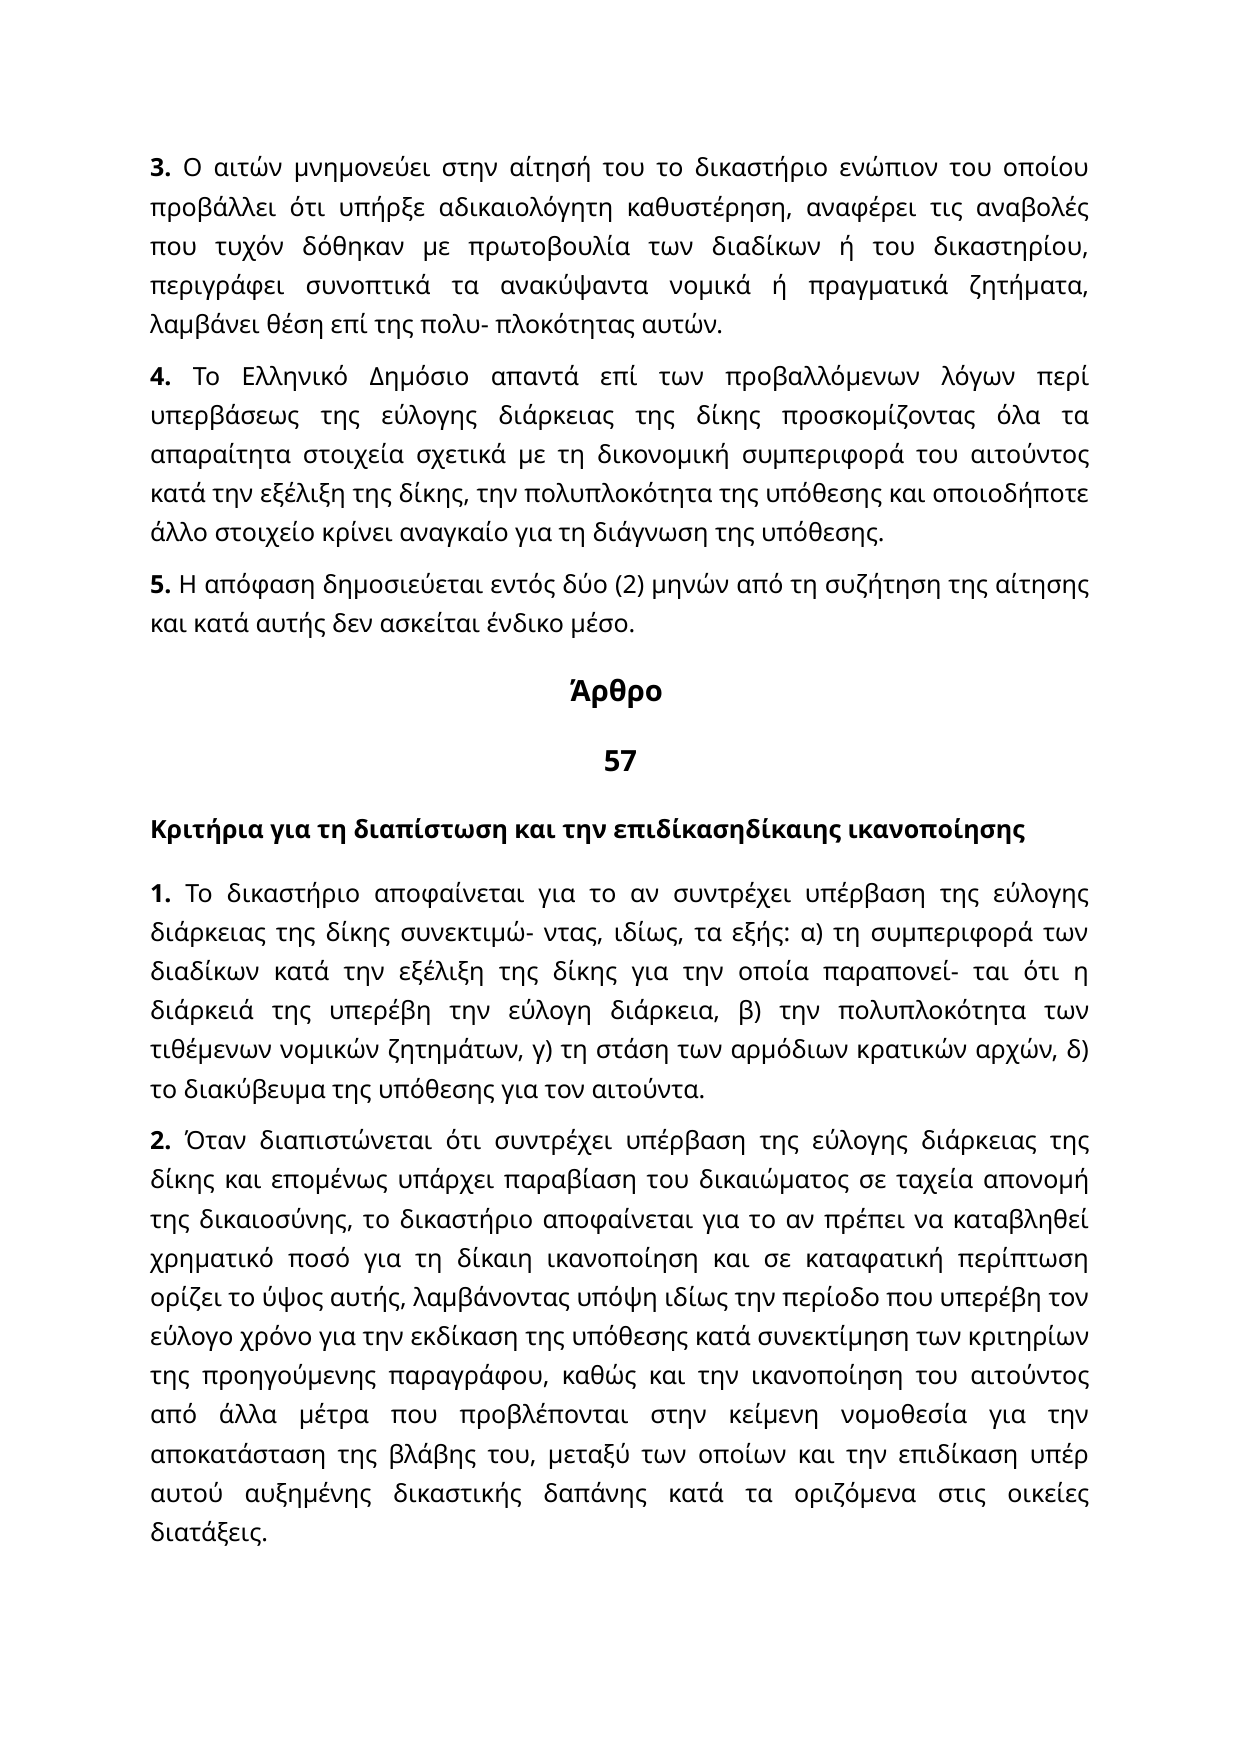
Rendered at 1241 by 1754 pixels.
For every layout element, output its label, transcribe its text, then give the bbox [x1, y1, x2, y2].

text 3. Ο αιτών μνημονεύει στην αίτησή του το δικαστήριο ενώπιον του οποίου προβάλλει ότι υπήρξε αδικαιολόγητη καθυστέρηση, αναφέρει τις αναβολές που τυχόν δόθηκαν με πρωτοβουλία των διαδίκων ή του δικαστηρίου, περιγράφει συνοπτικά τα ανακύψαντα νομικά ή πραγματικά ζητήματα, λαμβάνει θέση επί της πολυ- πλοκότητας αυτών. [150, 150, 1090, 341]
text 1. Το δικαστήριο αποφαίνεται για το αν συντρέχει υπέρβαση της εύλογης διάρκειας της δίκης συνεκτιμώ- ντας, ιδίως, τα εξής: α) τη συμπεριφορά των διαδίκων κατά την εξέλιξη της δίκης για την οποία παραπονεί- ται ότι η διάρκειά της υπερέβη την εύλογη διάρκεια, β) την πολυπλοκότητα των τιθέμενων νομικών ζητημάτων, γ) τη στάση των αρμόδιων κρατικών αρχών, δ) το διακύβευμα της υπόθεσης για τον αιτούντα. [150, 875, 1090, 1105]
subtitle Άρθρο [150, 670, 1090, 710]
text Κριτήρια για τη διαπίστωση και την επιδίκασηδίκαιης ικανοποίησης [150, 811, 1090, 845]
subtitle 57 [150, 741, 1090, 780]
text 4. Το Ελληνικό Δημόσιο απαντά επί των προβαλλόμενων λόγων περί υπερβάσεως της εύλογης διάρκειας της δίκης προσκομίζοντας όλα τα απαραίτητα στοιχεία σχετικά με τη δικονομική συμπεριφορά του αιτούντος κατά την εξέλιξη της δίκης, την πολυπλοκότητα της υπόθεσης και οποιοδήποτε άλλο στοιχείο κρίνει αναγκαίο για τη διάγνωση της υπόθεσης. [150, 358, 1090, 549]
text 5. Η απόφαση δημοσιεύεται εντός δύο (2) μηνών από τη συζήτηση της αίτησης και κατά αυτής δεν ασκείται ένδικο μέσο. [150, 567, 1090, 640]
text 2. Όταν διαπιστώνεται ότι συντρέχει υπέρβαση της εύλογης διάρκειας της δίκης και επομένως υπάρχει παραβίαση του δικαιώματος σε ταχεία απονομή της δικαιοσύνης, το δικαστήριο αποφαίνεται για το αν πρέπει να καταβληθεί χρηματικό ποσό για τη δίκαιη ικανοποίηση και σε καταφατική περίπτωση ορίζει το ύψος αυτής, λαμβάνοντας υπόψη ιδίως την περίοδο που υπερέβη τον εύλογο χρόνο για την εκδίκαση της υπόθεσης κατά συνεκτίμηση των κριτηρίων της προηγούμενης παραγράφου, καθώς και την ικανοποίηση του αιτούντος από άλλα μέτρα που προβλέπονται στην κείμενη νομοθεσία για την αποκατάσταση της βλάβης του, μεταξύ των οποίων και την επιδίκαση υπέρ αυτού αυξημένης δικαστικής δαπάνης κατά τα οριζόμενα στις οικείες διατάξεις. [150, 1123, 1090, 1549]
